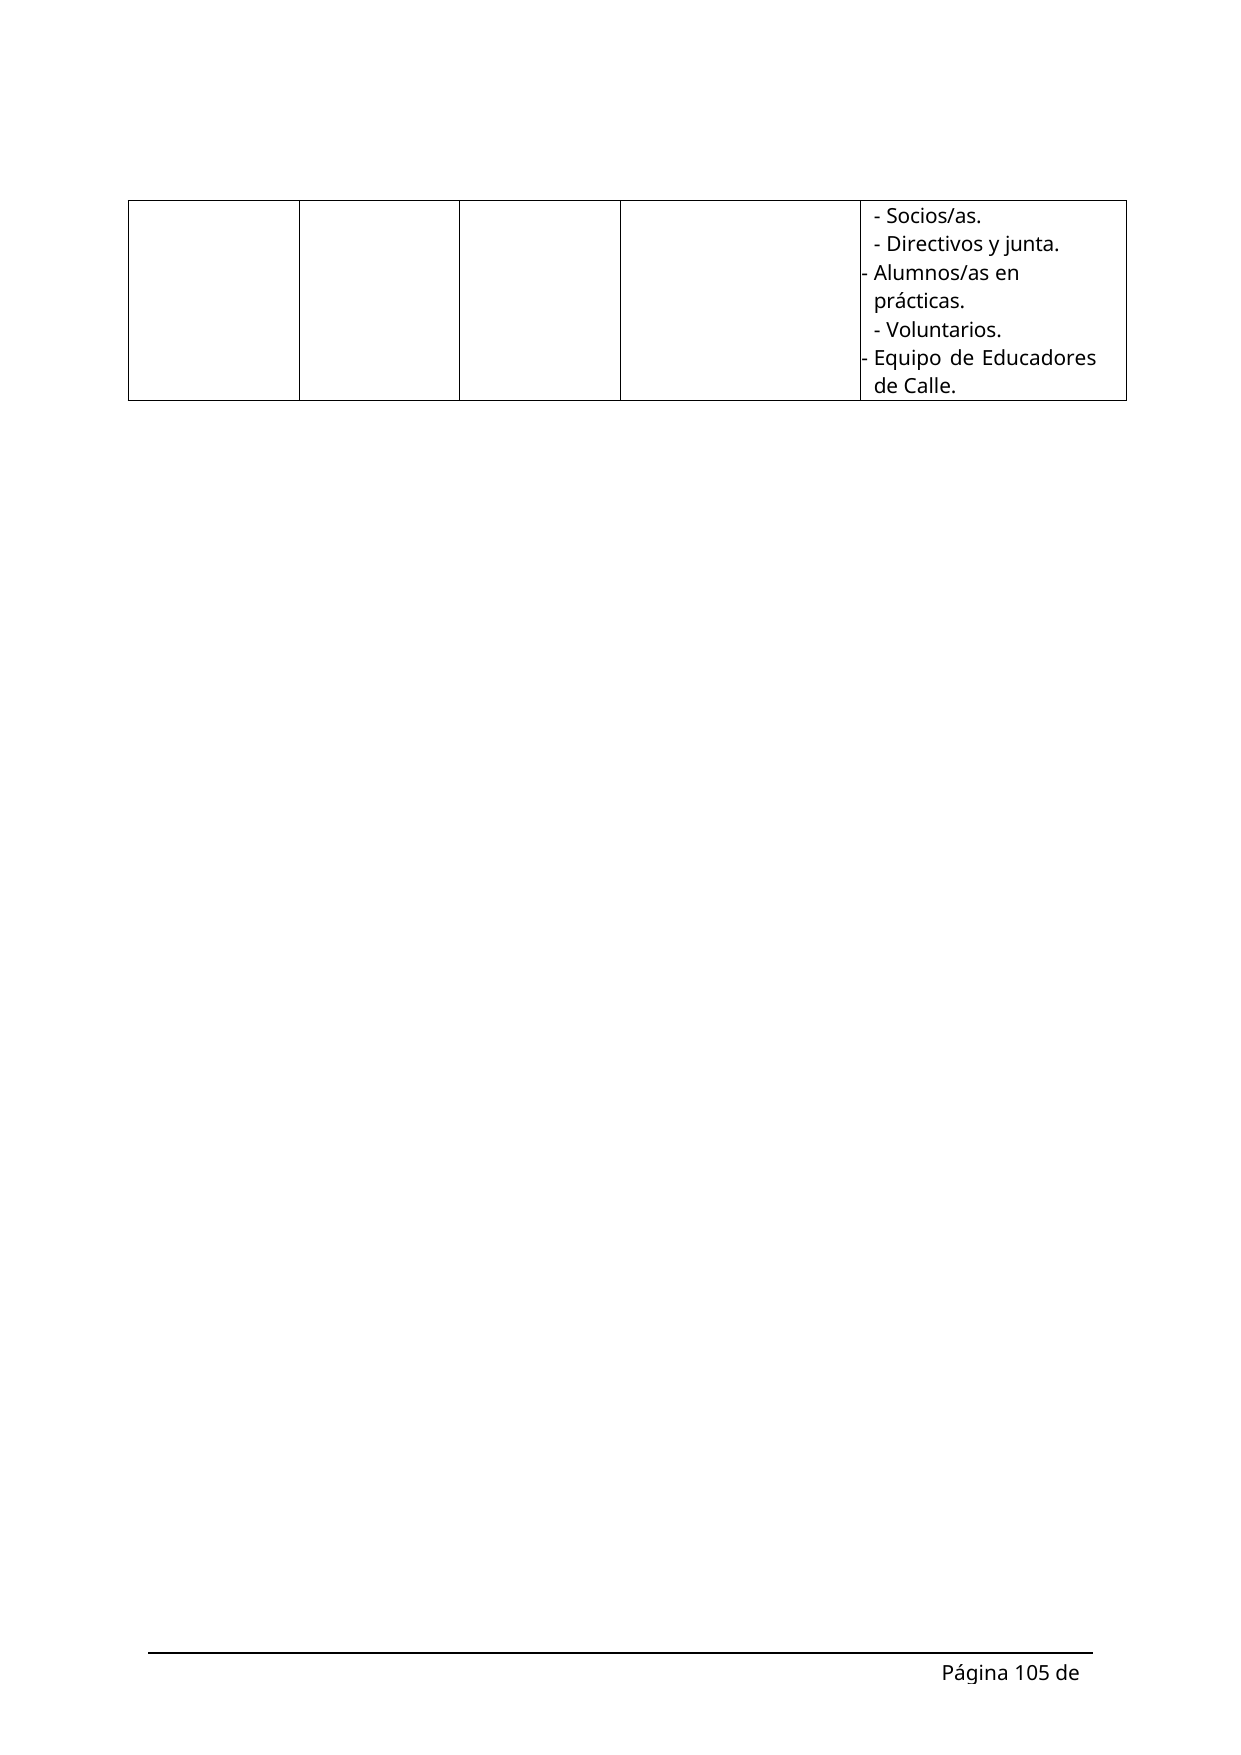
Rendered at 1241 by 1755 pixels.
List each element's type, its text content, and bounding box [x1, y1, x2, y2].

table_cell [621, 201, 860, 400]
table_cell [300, 201, 459, 400]
table_cell [460, 201, 620, 400]
table_cell Socios/as. Directivos y junta. Alumnos/as en prácticas. Voluntarios. Equipo de Educadores de Calle. [861, 201, 1126, 400]
table_cell [129, 201, 299, 400]
